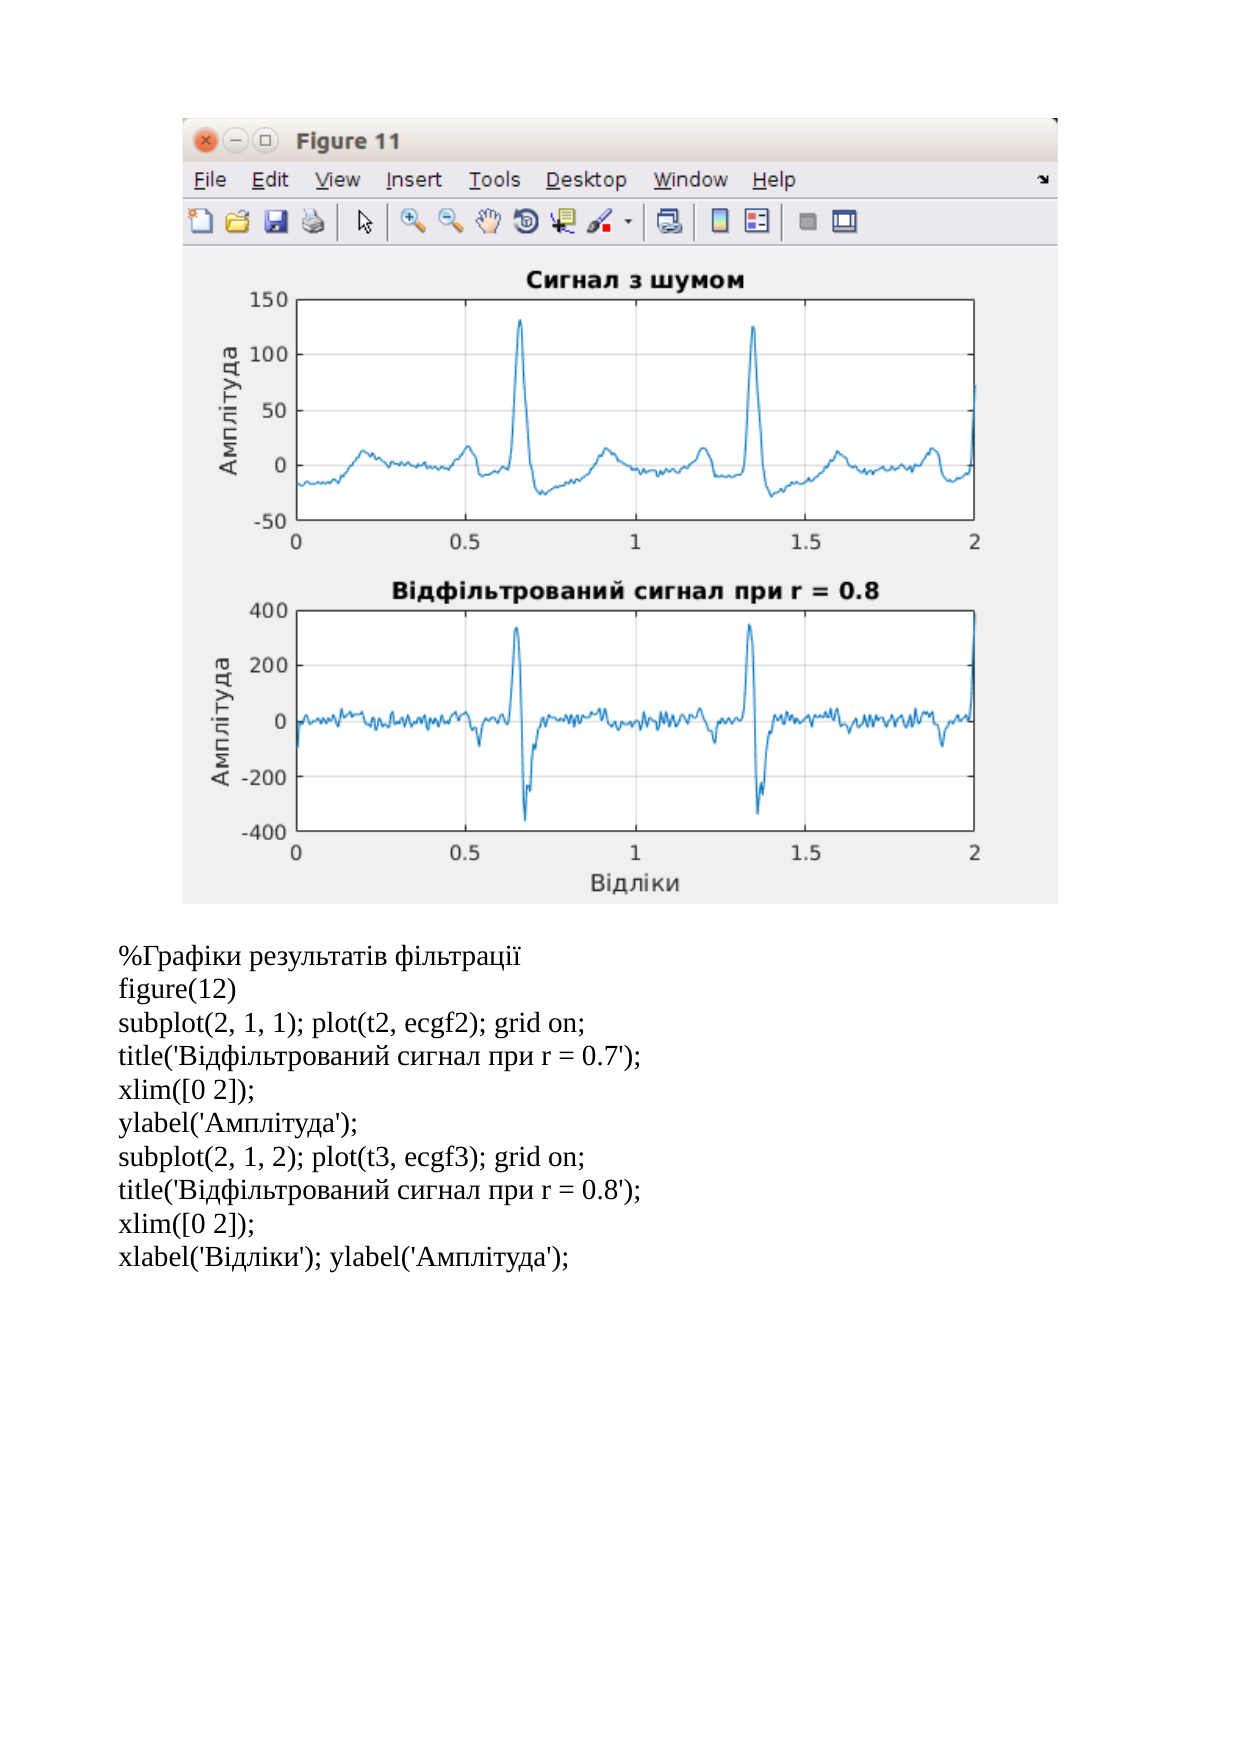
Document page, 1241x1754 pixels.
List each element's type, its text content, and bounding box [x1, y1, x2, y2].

text xlim([0 2]); [118, 1072, 1122, 1105]
text ylabel('Амплітуда'); [118, 1105, 1122, 1139]
text title('Відфільтрований сигнал при r = 0.8'); [118, 1172, 1122, 1206]
picture [182, 118, 1058, 904]
text subplot(2, 1, 1); plot(t2, ecgf2); grid on; [118, 1005, 1122, 1038]
text figure(12) [118, 971, 1122, 1005]
text xlabel('Відліки'); ylabel('Амплітуда'); [118, 1239, 1122, 1273]
text %Графіки результатів фільтрації [118, 938, 1122, 971]
text xlim([0 2]); [118, 1206, 1122, 1239]
text subplot(2, 1, 2); plot(t3, ecgf3); grid on; [118, 1139, 1122, 1172]
text title('Відфільтрований сигнал при r = 0.7'); [118, 1038, 1122, 1072]
